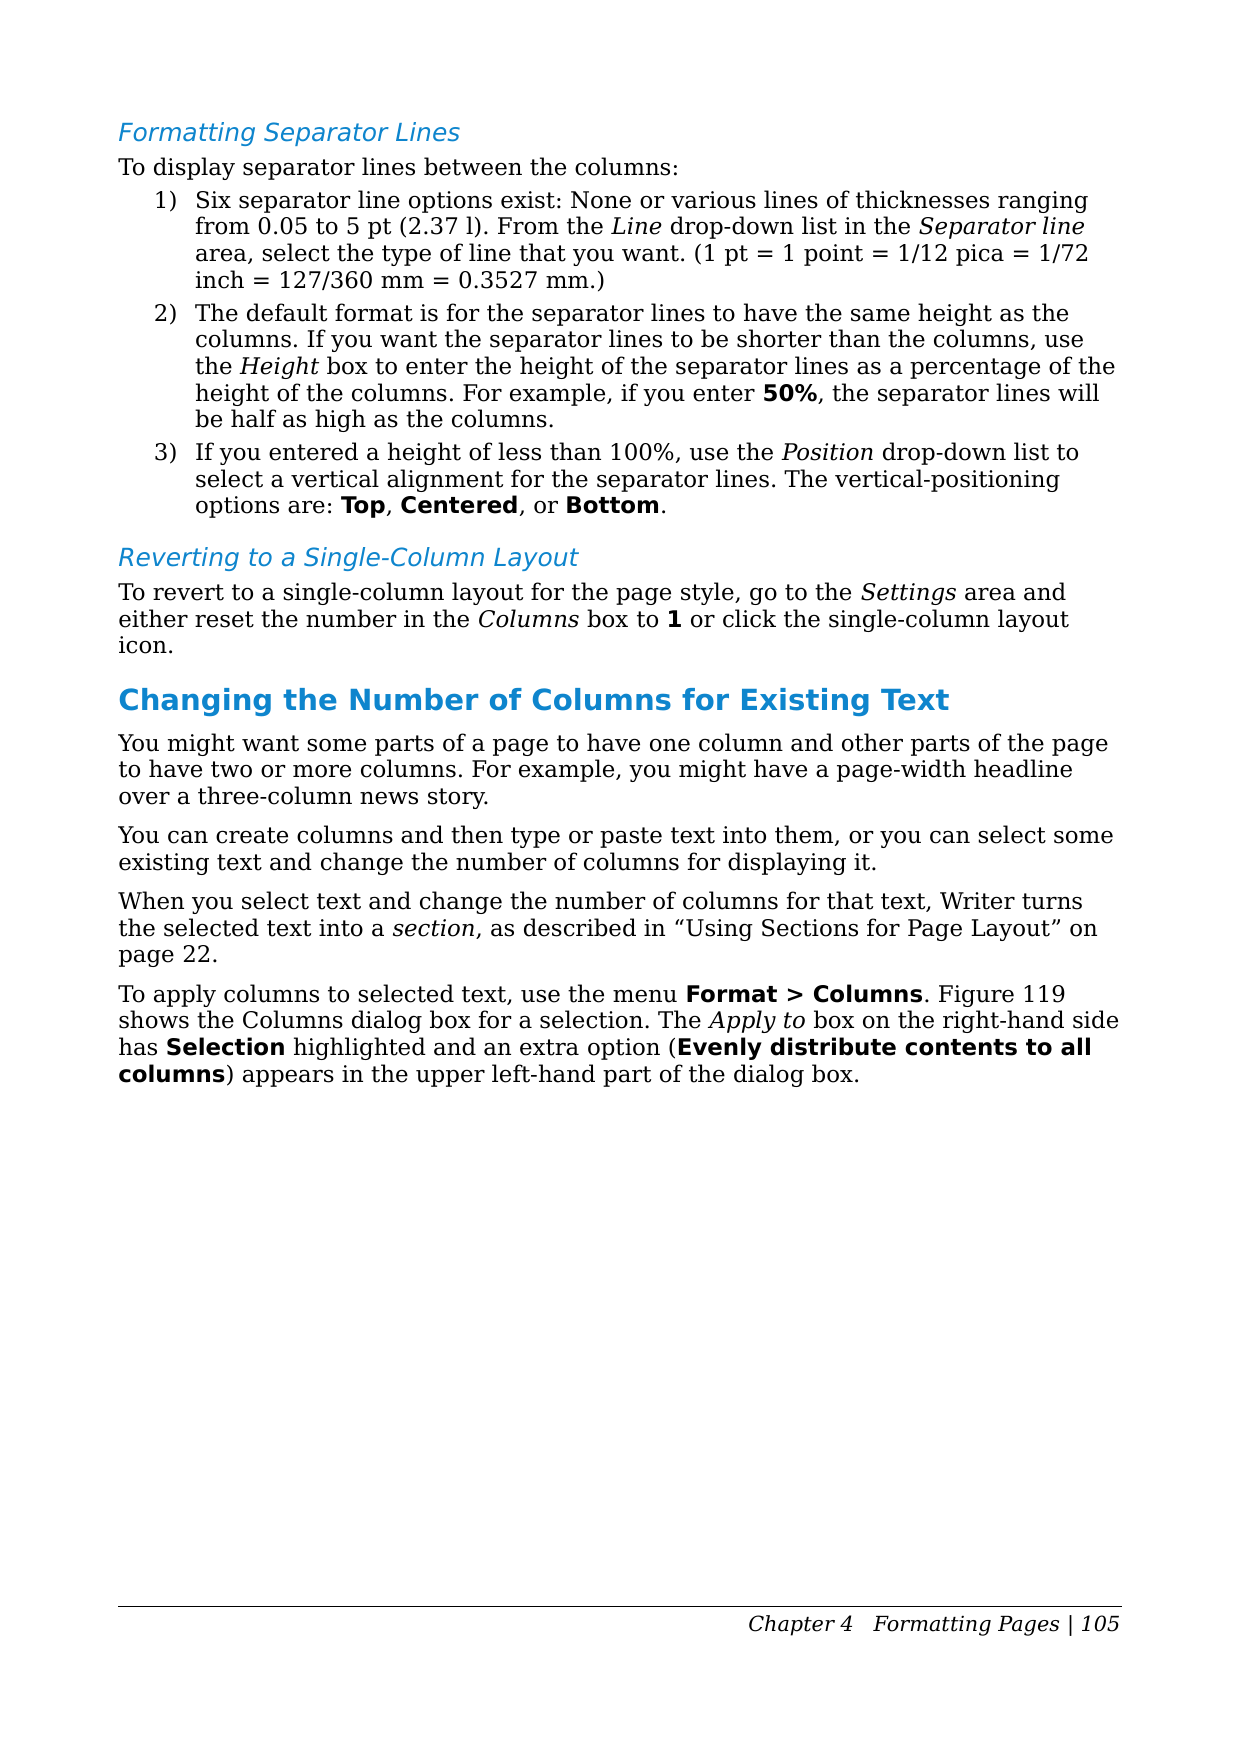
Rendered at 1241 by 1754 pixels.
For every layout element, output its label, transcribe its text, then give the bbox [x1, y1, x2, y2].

text You can create columns and then type or paste text into them, or you can select some existing text and change the number of columns for displaying it. [118, 822, 1122, 876]
subtitle Formatting Separator Lines [118, 118, 1122, 147]
list If you entered a height of less than 100%, use the Position drop-down list to select a vertical alignment for the separator lines. The vertical-positioning options are: Top, Centered, or Bottom. [177, 439, 1122, 519]
list To display separator lines between the columns: [118, 154, 1122, 180]
text You might want some parts of a page to have one column and other parts of the page to have two or more columns. For example, you might have a page-width headline over a three-column news story. [118, 730, 1122, 810]
text To apply columns to selected text, use the menu Format > Columns. Figure 119 shows the Columns dialog box for a selection. The Apply to box on the right-hand side has Selection highlighted and an extra option (Evenly distribute contents to all columns) appears in the upper left-hand part of the dialog box. [118, 981, 1122, 1087]
text When you select text and change the number of columns for that text, Writer turns the selected text into a section, as described in “Using Sections for Page Layout” on page 114. [118, 888, 1122, 968]
list Six separator line options exist: None or various lines of thicknesses ranging from 0.05 to 5 pt (2.37 l). From the Line drop-down list in the Separator line area, select the type of line that you want. (1 pt = 1 point = 1/12 pica = 1/72 inch = 127/360 mm = 0.3527 mm.) [177, 187, 1122, 293]
subtitle Reverting to a Single-Column Layout [118, 544, 1122, 573]
list The default format is for the separator lines to have the same height as the columns. If you want the separator lines to be shorter than the columns, use the Height box to enter the height of the separator lines as a percentage of the height of the columns. For example, if you enter 50%, the separator lines will be half as high as the columns. [177, 300, 1122, 433]
text To revert to a single-column layout for the page style, go to the Settings area and either reset the number in the Columns box to 1 or click the single-column layout icon. [118, 579, 1122, 659]
subtitle Changing the Number of Columns for Existing Text [118, 683, 1122, 717]
